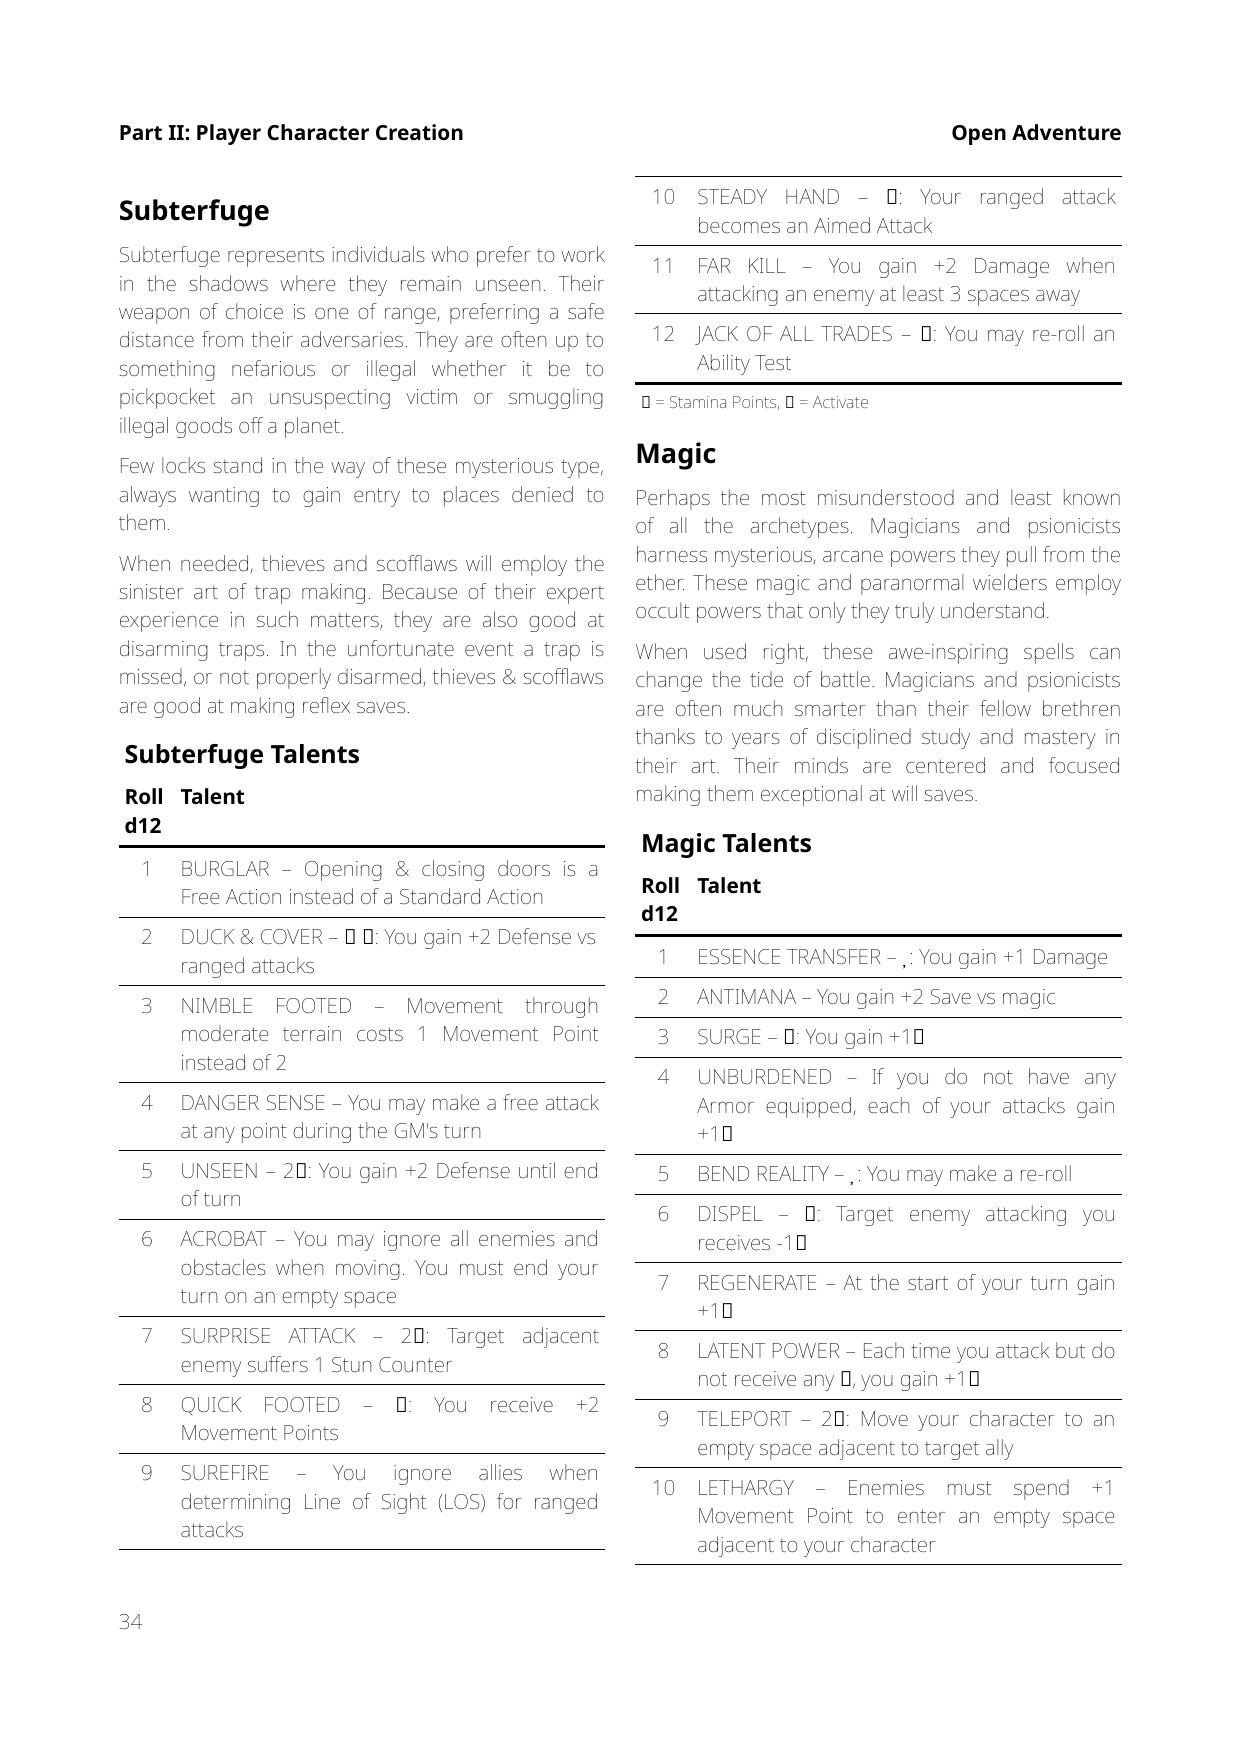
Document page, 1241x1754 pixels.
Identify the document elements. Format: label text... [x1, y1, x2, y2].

table_cell 8 [635, 1331, 691, 1399]
table_cell BURGLAR – Opening & closing doors is a Free Action instead of a Standard Action [175, 848, 605, 917]
text Subterfuge [118, 191, 605, 228]
table_cell BEND REALITY – : You may make a re-roll [691, 1155, 1122, 1193]
table_cell LETHARGY – Enemies must spend +1 Movement Point to enter an empty space adjacent to your character [691, 1468, 1122, 1564]
table_cell 9 [635, 1400, 691, 1467]
table_cell DUCK & COVER –  : You gain +2 Defense vs ranged attacks [175, 918, 605, 985]
table_cell TELEPORT – 2: Move your character to an empty space adjacent to target ally [691, 1400, 1122, 1467]
table_cell NIMBLE FOOTED – Movement through moderate terrain costs 1 Movement Point instead of 2 [175, 986, 605, 1082]
table_cell SURGE – : You gain +1 [691, 1018, 1122, 1057]
table_cell 1 [119, 848, 175, 917]
table_cell JACK OF ALL TRADES – : You may re-roll an Ability Test [691, 314, 1122, 382]
table_cell 4 [119, 1083, 175, 1150]
table_cell DANGER SENSE – You may make a free attack at any point during the GM's turn [175, 1083, 605, 1150]
table_cell 1 [635, 937, 691, 977]
table_cell 12 [635, 314, 691, 382]
table_cell 2 [119, 918, 175, 985]
table_cell REGENERATE – At the start of your turn gain +1 [691, 1263, 1122, 1330]
table_cell ESSENCE TRANSFER – : You gain +1 Damage [691, 937, 1122, 977]
text Subterfuge represents individuals who prefer to work in the shadows where they remain unseen. Their weapon of choice is one of range, preferring a safe distance from their adversaries. They are often up to something nefarious or illegal whether it be to pickpocket an unsuspecting victim or smuggling illegal goods off a planet. [118, 240, 605, 439]
table_cell 3 [635, 1018, 691, 1057]
text When needed, thieves and scofflaws will employ the sinister art of trap making. Because of their expert experience in such matters, they are also good at disarming traps. In the unfortunate event a trap is missed, or not properly disarmed, thieves & scofflaws are good at making reflex saves. [118, 549, 605, 719]
table_cell SURPRISE ATTACK – 2: Target adjacent enemy suffers 1 Stun Counter [175, 1317, 605, 1384]
table_cell DISPEL – : Target enemy attacking you receives -1 [691, 1195, 1122, 1262]
text Magic [635, 434, 1122, 471]
table_cell ACROBAT – You may ignore all enemies and obstacles when moving. You must end your turn on an empty space [175, 1220, 605, 1316]
table_cell 4 [635, 1058, 691, 1153]
table_header Subterfuge Talents [119, 731, 605, 777]
table_cell 3 [119, 986, 175, 1082]
table_cell 2 [635, 978, 691, 1017]
table_cell 10 [635, 177, 691, 245]
table_cell QUICK FOOTED – : You receive +2 Movement Points [175, 1385, 605, 1452]
table_cell FAR KILL – You gain +2 Damage when attacking an enemy at least 3 spaces away [691, 246, 1122, 313]
table_cell Talent [175, 777, 605, 845]
table_cell  = Stamina Points,  = Activate [635, 385, 1122, 419]
table_cell 10 [635, 1468, 691, 1564]
table_cell UNSEEN – 2: You gain +2 Defense until end of turn [175, 1151, 605, 1219]
table_cell 9 [119, 1454, 175, 1549]
table_cell 6 [635, 1195, 691, 1262]
table_cell 8 [119, 1385, 175, 1452]
table_cell STEADY HAND – : Your ranged attack becomes an Aimed Attack [691, 177, 1122, 245]
table_cell 5 [635, 1155, 691, 1193]
table_cell Roll d12 [119, 777, 175, 845]
table_cell LATENT POWER – Each time you attack but do not receive any , you gain +1 [691, 1331, 1122, 1399]
table_cell 11 [635, 246, 691, 313]
text When used right, these awe-inspiring spells can change the tide of battle. Magicians and psionicists are often much smarter than their fellow brethren thanks to years of disciplined study and mastery in their art. Their minds are centered and focused making them exceptional at will saves. [635, 637, 1122, 808]
table_cell 7 [635, 1263, 691, 1330]
text Few locks stand in the way of these mysterious type, always wanting to gain entry to places denied to them. [118, 451, 605, 537]
table_cell 5 [119, 1151, 175, 1219]
table_cell UNBURDENED – If you do not have any Armor equipped, each of your attacks gain +1 [691, 1058, 1122, 1153]
table_cell SUREFIRE – You ignore allies when determining Line of Sight (LOS) for ranged attacks [175, 1454, 605, 1549]
table_cell 6 [119, 1220, 175, 1316]
table_cell Roll d12 [635, 865, 691, 933]
table_cell 7 [119, 1317, 175, 1384]
text Perhaps the most misunderstood and least known of all the archetypes. Magicians and psionicists harness mysterious, arcane powers they pull from the ether. These magic and paranormal wielders employ occult powers that only they truly understand. [635, 483, 1122, 625]
table_header Magic Talents [635, 820, 1122, 865]
table_cell Talent [691, 865, 1122, 933]
table_cell ANTIMANA – You gain +2 Save vs magic [691, 978, 1122, 1017]
